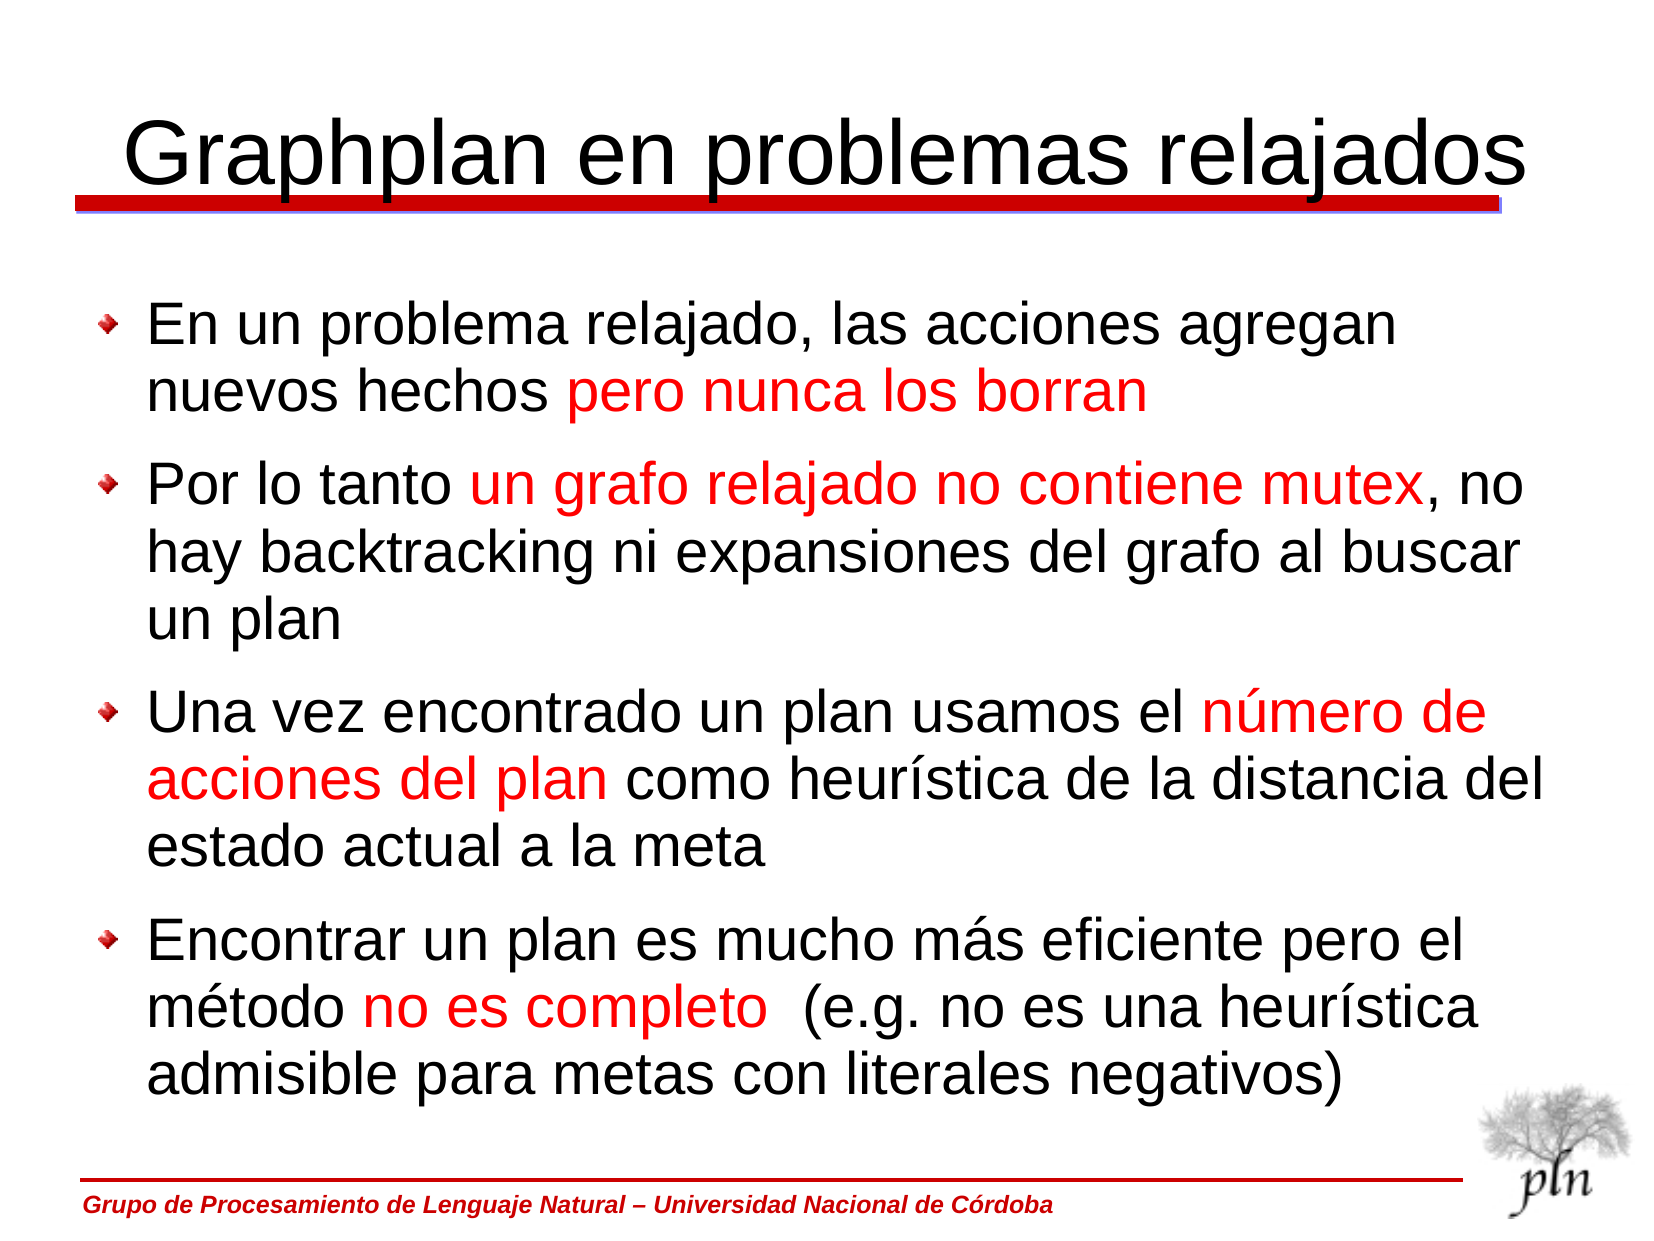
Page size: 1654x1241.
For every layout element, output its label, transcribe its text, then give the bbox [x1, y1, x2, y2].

picture [1477, 1083, 1635, 1219]
title Graphplan en problemas relajados [82, 56, 1571, 250]
list En un problema relajado, las acciones agregan nuevos hechos pero nunca los borran Por lo tanto un grafo relajado no contiene mutex, no hay backtracking ni expansiones del grafo al buscar un plan Una vez encontrado un plan usamos el número de acciones del plan como heurística de la distancia del estado actual a la meta Encontrar un plan es mucho más eficiente pero el método no es completo (e.g. no es una heurística admisible para metas con literales negativos) [82, 290, 1571, 1109]
